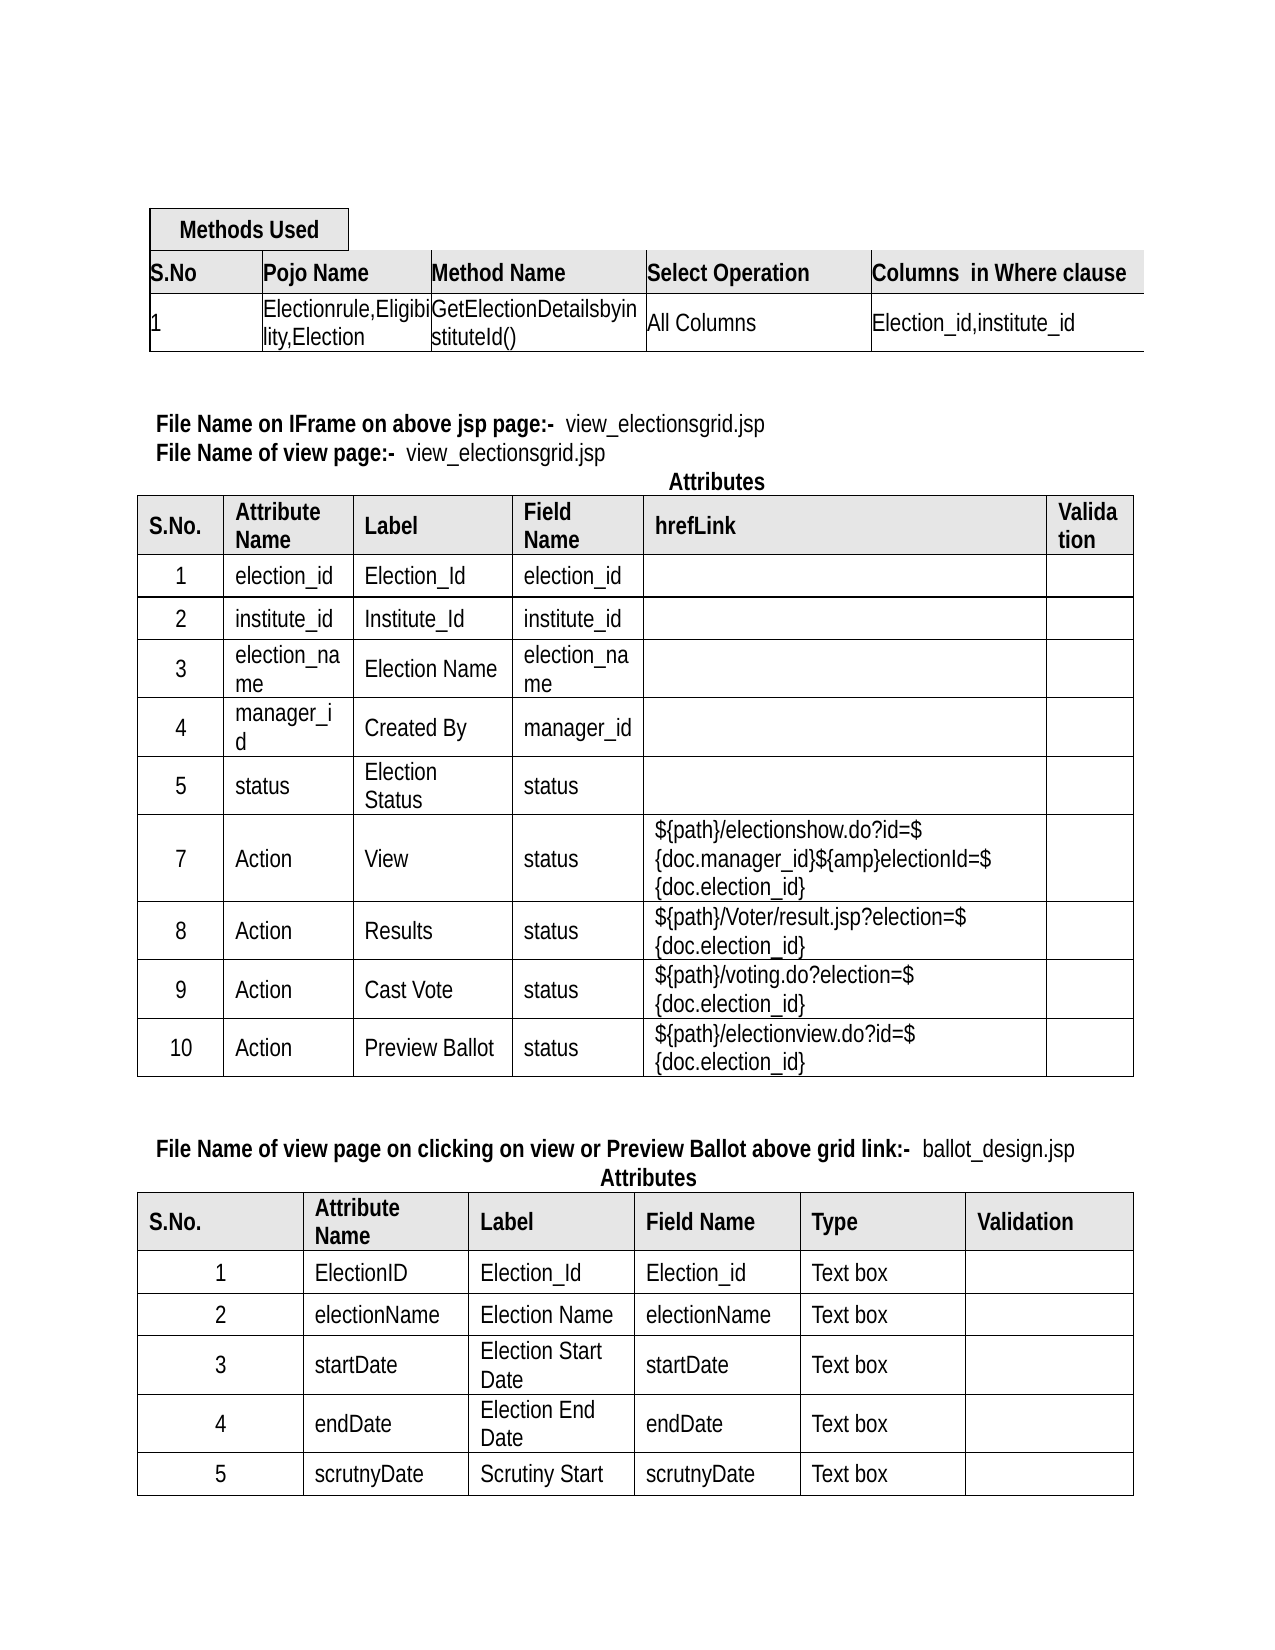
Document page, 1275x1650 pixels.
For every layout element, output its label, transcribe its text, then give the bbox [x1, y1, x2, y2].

table_cell Action [224, 960, 353, 1018]
table_cell Election_id [635, 1251, 800, 1293]
table_header hrefLink [644, 496, 1046, 554]
table_cell All Columns [647, 294, 871, 351]
table_cell status [513, 757, 643, 814]
table_cell Electionrule,Eligibility,Election [263, 294, 431, 351]
table_cell ElectionID [304, 1251, 468, 1293]
table_cell 4 [138, 698, 223, 756]
table_cell [1047, 1019, 1133, 1076]
table_cell ${path}/voting.do?election=${doc.election_id} [644, 960, 1046, 1018]
table_cell Text box [801, 1251, 965, 1293]
table_cell 10 [138, 1019, 223, 1076]
table_cell Action [224, 815, 353, 901]
table_cell 8 [138, 902, 223, 959]
table_cell Election Status [354, 757, 512, 814]
table_cell [1047, 698, 1133, 756]
table_cell Text box [801, 1453, 965, 1494]
table_cell [966, 1336, 1133, 1393]
table_cell Election Start Date [469, 1336, 634, 1393]
table_cell [1047, 902, 1133, 959]
table_header Validation [1047, 496, 1133, 554]
table_cell status [513, 1019, 643, 1076]
table_cell Created By [354, 698, 512, 756]
table_cell 5 [138, 1453, 303, 1494]
table_cell Text box [801, 1395, 965, 1452]
table_cell election_id [224, 555, 353, 596]
table_cell manager_id [224, 698, 353, 756]
table_cell Method Name [432, 250, 646, 293]
table_cell Election End Date [469, 1395, 634, 1452]
table_cell 2 [138, 1294, 303, 1335]
table_header Type [801, 1193, 965, 1250]
text File Name on IFrame on above jsp page:- view_electionsgrid.jsp [150, 409, 1125, 438]
table_cell Election Name [354, 640, 512, 697]
table_cell [1047, 640, 1133, 697]
table_cell Election_Id [354, 555, 512, 596]
table_cell 3 [138, 1336, 303, 1393]
table_cell 3 [138, 640, 223, 697]
table_cell Election Name [469, 1294, 634, 1335]
table_cell electionName [304, 1294, 468, 1335]
table_cell [1047, 555, 1133, 596]
table_cell institute_id [513, 598, 643, 639]
table_cell GetElectionDetailsbyinstituteId() [432, 294, 646, 351]
table_cell Election_Id [469, 1251, 634, 1293]
table_header Methods Used [151, 209, 348, 250]
table_header Attribute Name [224, 496, 353, 554]
table_cell Scrutiny Start [469, 1453, 634, 1494]
table_cell election_name [513, 640, 643, 697]
table_cell [644, 757, 1046, 814]
table_cell Select Operation [647, 250, 871, 293]
table_header [349, 208, 547, 250]
table_cell status [224, 757, 353, 814]
table_cell Institute_Id [354, 598, 512, 639]
text Attributes [150, 1163, 1125, 1192]
table_cell Columns in Where clause [872, 250, 1144, 293]
table_cell [1047, 960, 1133, 1018]
table_cell ${path}/Voter/result.jsp?election=${doc.election_id} [644, 902, 1046, 959]
table_cell manager_id [513, 698, 643, 756]
table_cell Pojo Name [263, 250, 431, 293]
table_header Field Name [513, 496, 643, 554]
text File Name of view page:- view_electionsgrid.jsp [150, 438, 1125, 467]
table_cell [966, 1395, 1133, 1452]
table_cell S.No [151, 251, 262, 293]
table_cell scrutnyDate [304, 1453, 468, 1494]
text Attributes [150, 467, 1125, 495]
table_cell [644, 640, 1046, 697]
table_header S.No. [138, 496, 223, 554]
table_cell View [354, 815, 512, 901]
table_cell ${path}/electionview.do?id=${doc.election_id} [644, 1019, 1046, 1076]
table_cell Text box [801, 1336, 965, 1393]
table_cell [966, 1294, 1133, 1335]
table_header [548, 208, 1144, 250]
table_cell [1047, 757, 1133, 814]
table_cell startDate [304, 1336, 468, 1393]
table_header Label [354, 496, 512, 554]
table_header Field Name [635, 1193, 800, 1250]
table_cell Action [224, 1019, 353, 1076]
table_cell 9 [138, 960, 223, 1018]
table_cell Cast Vote [354, 960, 512, 1018]
table_header Label [469, 1193, 634, 1250]
table_header Attribute Name [304, 1193, 468, 1250]
table_cell endDate [635, 1395, 800, 1452]
table_cell endDate [304, 1395, 468, 1452]
table_cell startDate [635, 1336, 800, 1393]
table_cell 1 [138, 1251, 303, 1293]
table_cell scrutnyDate [635, 1453, 800, 1494]
text File Name of view page on clicking on view or Preview Ballot above grid link:- ballot_design.jsp [150, 1134, 1125, 1163]
table_cell election_name [224, 640, 353, 697]
table_cell ${path}/electionshow.do?id=${doc.manager_id}${amp}electionId=${doc.election_id} [644, 815, 1046, 901]
table_cell status [513, 960, 643, 1018]
table_cell 4 [138, 1395, 303, 1452]
table_cell 1 [151, 294, 262, 351]
table_header Validation [966, 1193, 1133, 1250]
table_cell status [513, 902, 643, 959]
table_cell [644, 598, 1046, 639]
table_cell electionName [635, 1294, 800, 1335]
table_cell [1047, 815, 1133, 901]
table_cell election_id [513, 555, 643, 596]
table_cell institute_id [224, 598, 353, 639]
table_cell status [513, 815, 643, 901]
table_cell [966, 1251, 1133, 1293]
table_cell 2 [138, 598, 223, 639]
table_cell Election_id,institute_id [872, 294, 1144, 351]
table_cell Preview Ballot [354, 1019, 512, 1076]
table_header S.No. [138, 1193, 303, 1250]
table_cell [644, 698, 1046, 756]
table_cell 7 [138, 815, 223, 901]
table_cell 1 [138, 555, 223, 596]
table_cell 5 [138, 757, 223, 814]
table_cell [644, 555, 1046, 596]
table_cell Results [354, 902, 512, 959]
table_cell Action [224, 902, 353, 959]
table_cell [1047, 598, 1133, 639]
table_cell [966, 1453, 1133, 1494]
table_cell Text box [801, 1294, 965, 1335]
